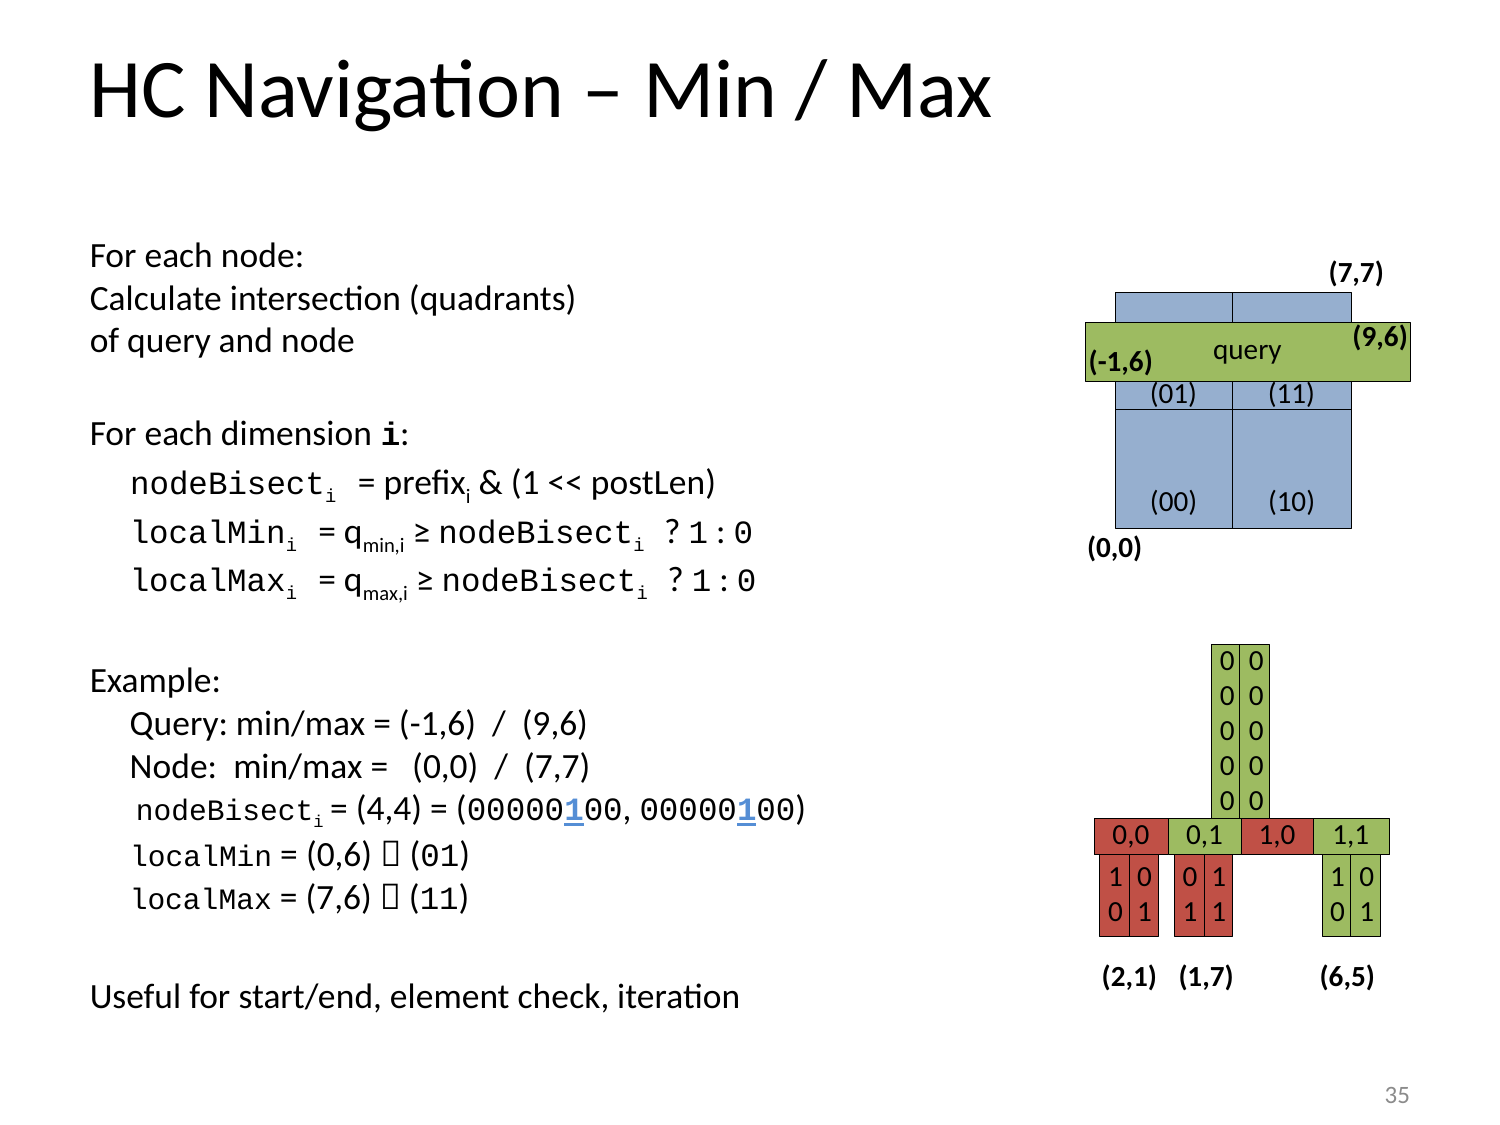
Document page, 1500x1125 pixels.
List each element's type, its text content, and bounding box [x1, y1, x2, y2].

text_box For each node: Calculate intersection (quadrants) of query and node For each dimension i: nodeBisecti = prefixi & (1 << postLen) localMini = qmin,i ≥ nodeBisecti ? 1 : 0 localMaxi = qmax,i ≥ nodeBisecti ? 1 : 0 Example: Query: min/max = (-1,6) / (9,6) Node: min/max = (0,0) / (7,7) nodeBisecti = (4,4) = (00000100, 00000100) localMin = (0,6)  (01) localMax = (7,6)  (11) Useful for start/end, element check, iteration [75, 224, 1425, 1025]
picture [1082, 249, 1413, 569]
text_box [1074, 1079, 1425, 1107]
picture [1091, 637, 1392, 998]
text_box HC Navigation – Min / Max [75, 12, 1425, 155]
